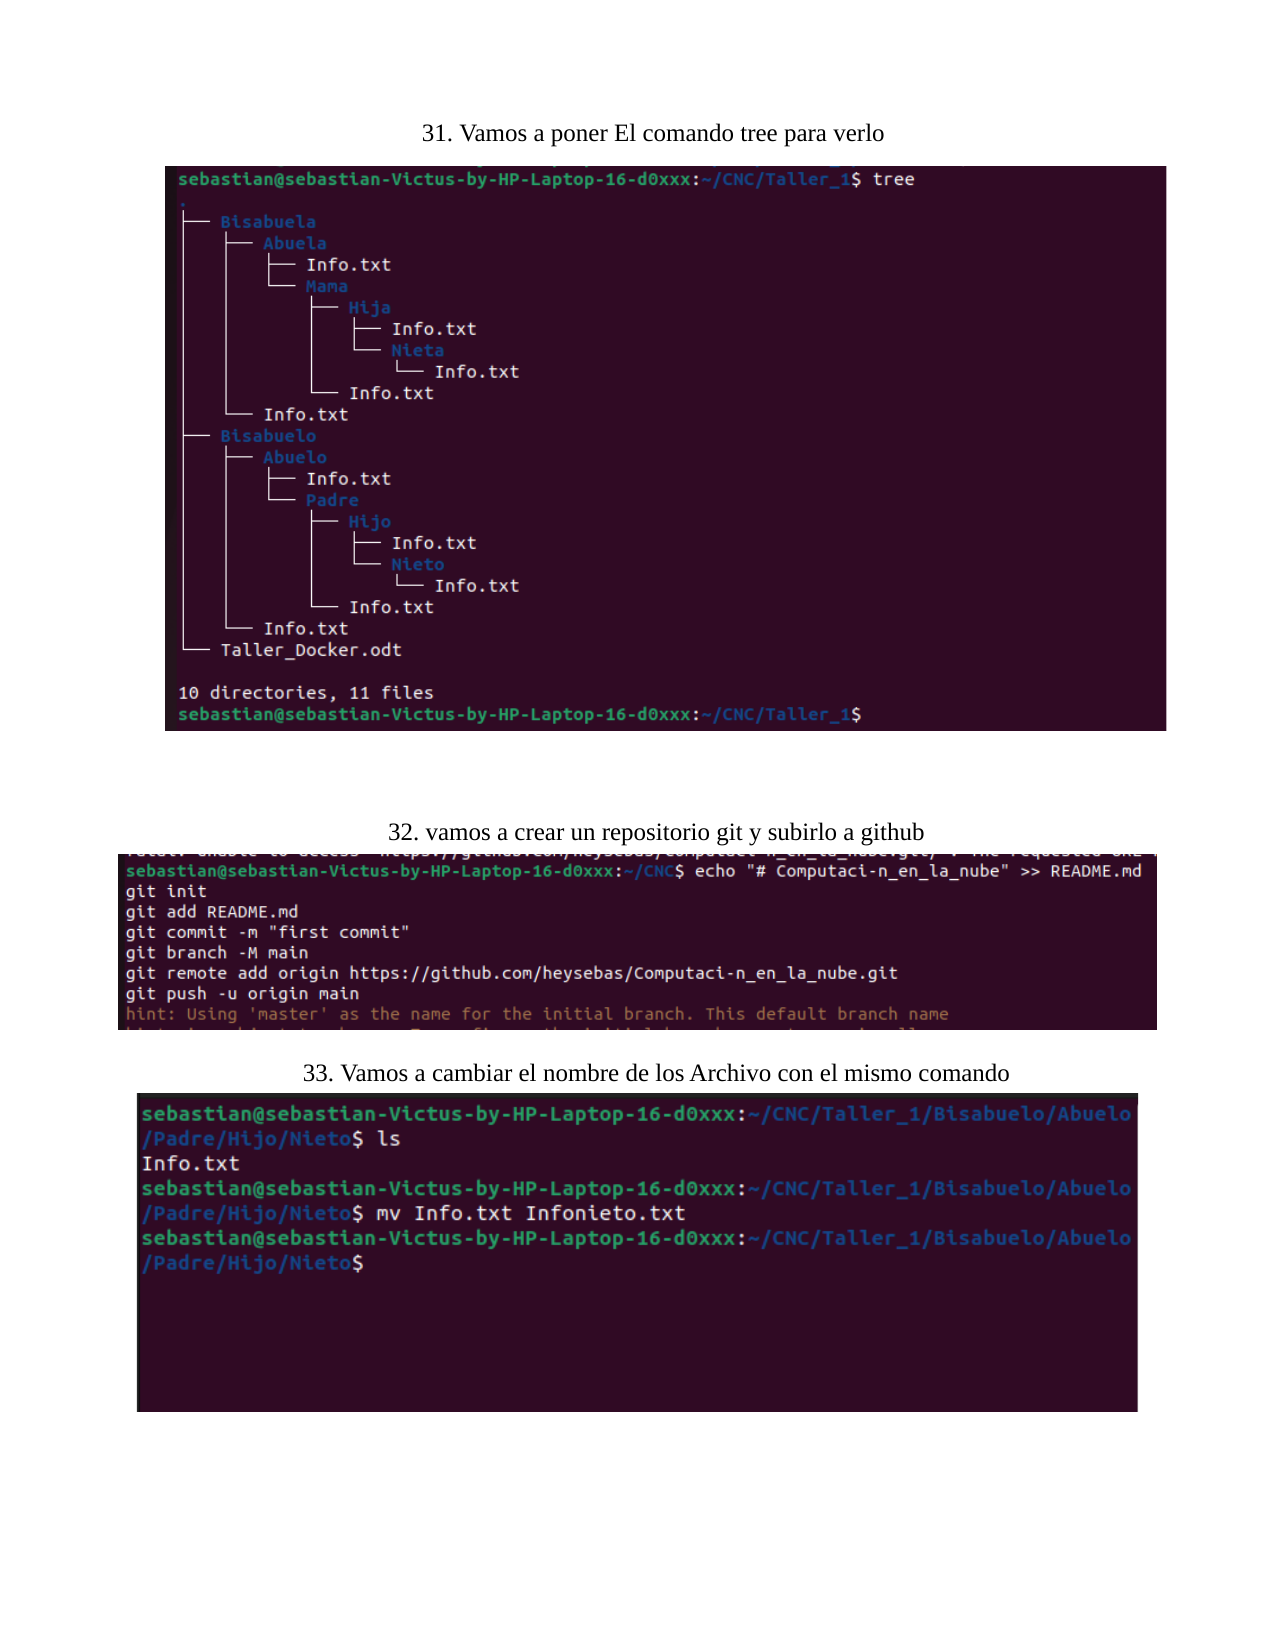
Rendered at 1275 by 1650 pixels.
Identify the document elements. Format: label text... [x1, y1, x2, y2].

list Vamos a poner El comando tree para verlo [156, 118, 1157, 788]
list Vamos a cambiar el nombre de los Archivo con el mismo comando [156, 1058, 1157, 1440]
picture [165, 166, 1167, 731]
picture [136, 1093, 1139, 1412]
picture [118, 854, 1157, 1030]
list vamos a crear un repositorio git y subirlo a github [156, 817, 1157, 846]
